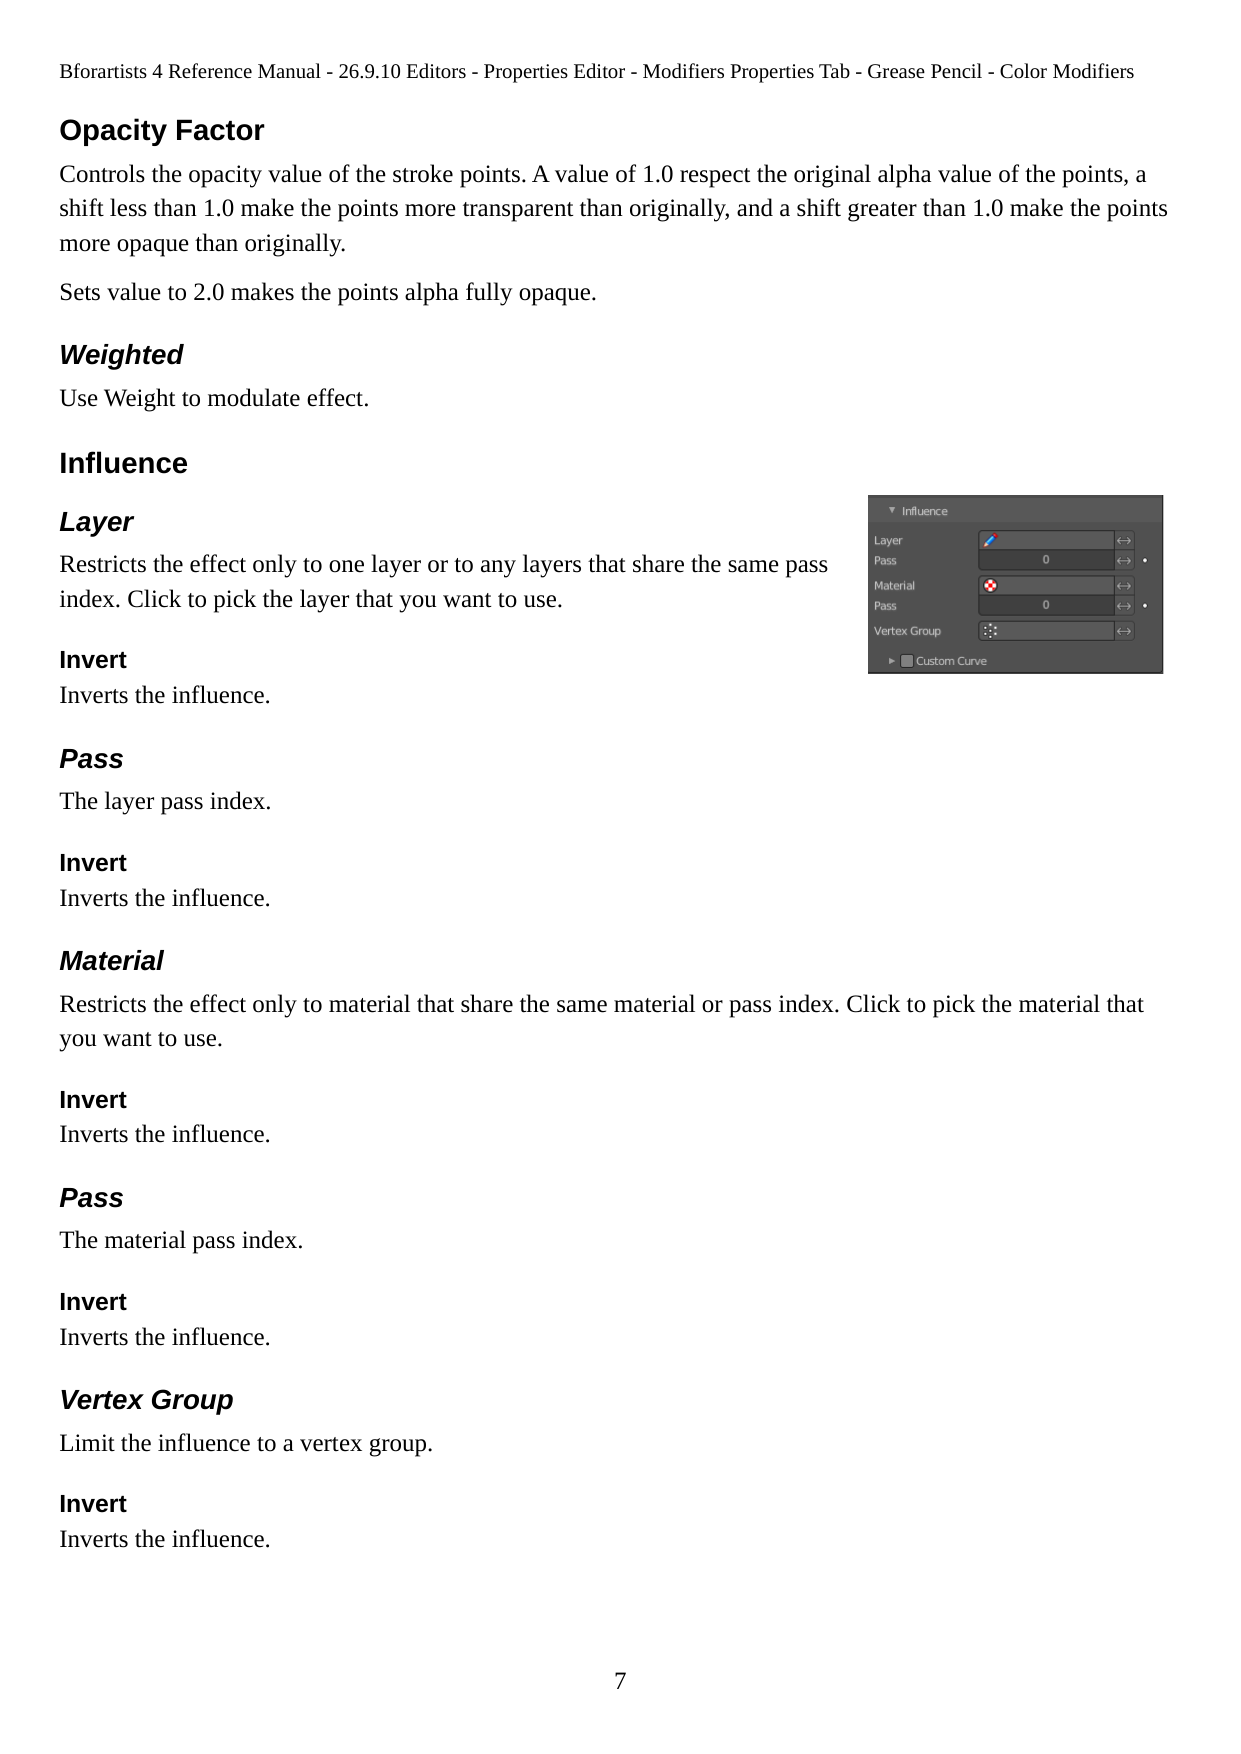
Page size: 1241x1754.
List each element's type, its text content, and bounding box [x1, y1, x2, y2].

subtitle Weighted [59, 338, 1181, 370]
subtitle Invert [59, 646, 868, 674]
text Sets value to 2.0 makes the points alpha fully opaque. [59, 277, 1181, 306]
subtitle Material [59, 944, 1181, 976]
subtitle Layer [59, 505, 868, 537]
text Use Weight to modulate effect. [59, 383, 1181, 412]
text Inverts the influence. [59, 680, 1181, 709]
subtitle Pass [59, 742, 1181, 774]
subtitle [1164, 505, 1181, 537]
text Restricts the effect only to material that share the same material or pass index. Click to pick the material that you want to use. [59, 989, 1181, 1052]
text The material pass index. [59, 1225, 1181, 1254]
subtitle Vertex Group [59, 1383, 1181, 1415]
text Controls the opacity value of the stroke points. A value of 1.0 respect the original alpha value of the points, a shift less than 1.0 make the points more transparent than originally, and a shift greater than 1.0 make the points more opaque than originally. [59, 159, 1181, 257]
subtitle Invert [59, 1085, 1181, 1113]
text Limit the influence to a vertex group. [59, 1428, 1181, 1456]
subtitle [1164, 646, 1181, 674]
picture [868, 495, 1164, 674]
subtitle Invert [59, 1287, 1181, 1316]
text Inverts the influence. [59, 1119, 1181, 1148]
subtitle Invert [59, 848, 1181, 876]
subtitle Invert [59, 1489, 1181, 1518]
text Inverts the influence. [59, 883, 1181, 911]
subtitle Pass [59, 1181, 1181, 1213]
subtitle Influence [59, 446, 1181, 480]
text Inverts the influence. [59, 1322, 1181, 1351]
text The layer pass index. [59, 786, 1181, 815]
subtitle Opacity Factor [59, 113, 1181, 146]
text Restricts the effect only to one layer or to any layers that share the same pass index. Click to pick the layer that you want to use. [59, 549, 868, 613]
text Inverts the influence. [59, 1524, 1181, 1553]
